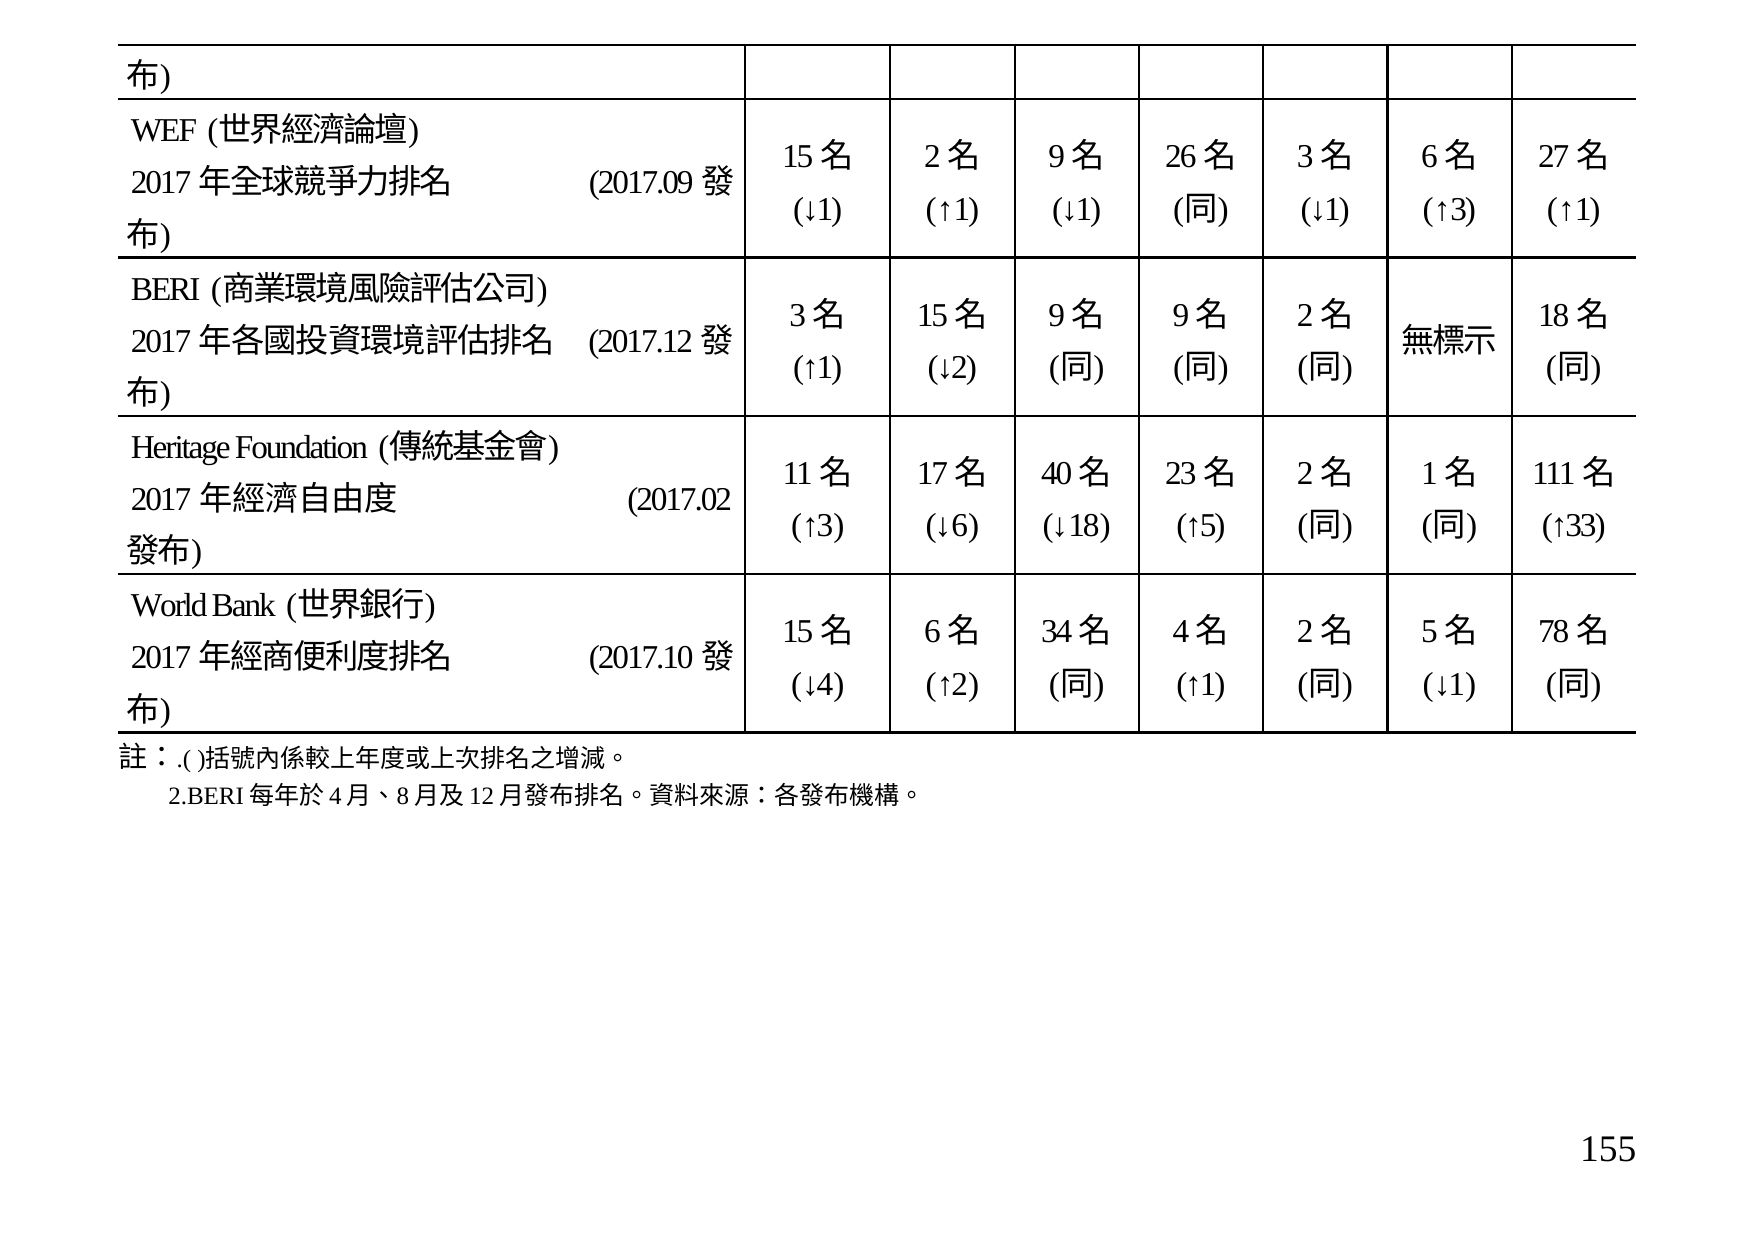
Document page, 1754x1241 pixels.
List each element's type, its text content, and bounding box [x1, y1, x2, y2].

table_cell [746, 46, 889, 98]
table_cell 17名 (↓6) [891, 417, 1014, 573]
table_cell World Bank (世界銀行) 2017年經商便利度排名 (2017.10發布) [118, 575, 744, 731]
table_cell 4名 (↑1) [1140, 575, 1262, 731]
table_cell 23名 (↑5) [1140, 417, 1262, 573]
table_cell WEF (世界經濟論壇) 2017年全球競爭力排名 (2017.09發布) [118, 100, 744, 256]
text 2.BERI每年於4月、8月及12月發布排名。資料來源：各發布機構。 [118, 776, 1618, 812]
table_cell 11名 (↑3) [746, 417, 889, 573]
table_cell 2名 (同) [1264, 575, 1386, 731]
table_cell 布) [118, 46, 744, 98]
table_cell [891, 46, 1014, 98]
table_cell [1016, 46, 1138, 98]
table_cell 2名 (同) [1264, 417, 1386, 573]
table_cell 15名 (↓2) [891, 259, 1014, 415]
table_cell 6名 (↑3) [1389, 100, 1511, 256]
table_cell 9名 (同) [1140, 259, 1262, 415]
table_cell 無標示 [1389, 259, 1511, 415]
table_cell Heritage Foundation (傳統基金會) 2017年經濟自由度 (2017.02發布) [118, 417, 744, 573]
table_cell 40名 (↓18) [1016, 417, 1138, 573]
table_cell [1140, 46, 1262, 98]
table_cell 9名 (↓1) [1016, 100, 1138, 256]
text 註：.( )括號內係較上年度或上次排名之增減。 [118, 734, 1618, 776]
table_cell 27名 (↑1) [1513, 100, 1636, 256]
table_cell 15名 (↓4) [746, 575, 889, 731]
table_cell [1264, 46, 1386, 98]
table_cell 9名 (同) [1016, 259, 1138, 415]
table_cell 1名 (同) [1389, 417, 1511, 573]
table_cell 15名 (↓1) [746, 100, 889, 256]
table_cell 26名 (同) [1140, 100, 1262, 256]
table_cell 18名 (同) [1513, 259, 1636, 415]
table_cell 34名 (同) [1016, 575, 1138, 731]
table_cell BERI (商業環境風險評估公司) 2017年各國投資環境評估排名 (2017.12發布) [118, 259, 744, 415]
table_cell 3名 (↓1) [1264, 100, 1386, 256]
table_cell [1513, 46, 1636, 98]
table_cell 2名 (↑1) [891, 100, 1014, 256]
table_cell [1389, 46, 1511, 98]
table_cell 111名 (↑33) [1513, 417, 1636, 573]
table_cell 3名 (↑1) [746, 259, 889, 415]
table_cell 78名 (同) [1513, 575, 1636, 731]
table_cell 5名 (↓1) [1389, 575, 1511, 731]
table_cell 2名 (同) [1264, 259, 1386, 415]
table_cell 6名 (↑2) [891, 575, 1014, 731]
